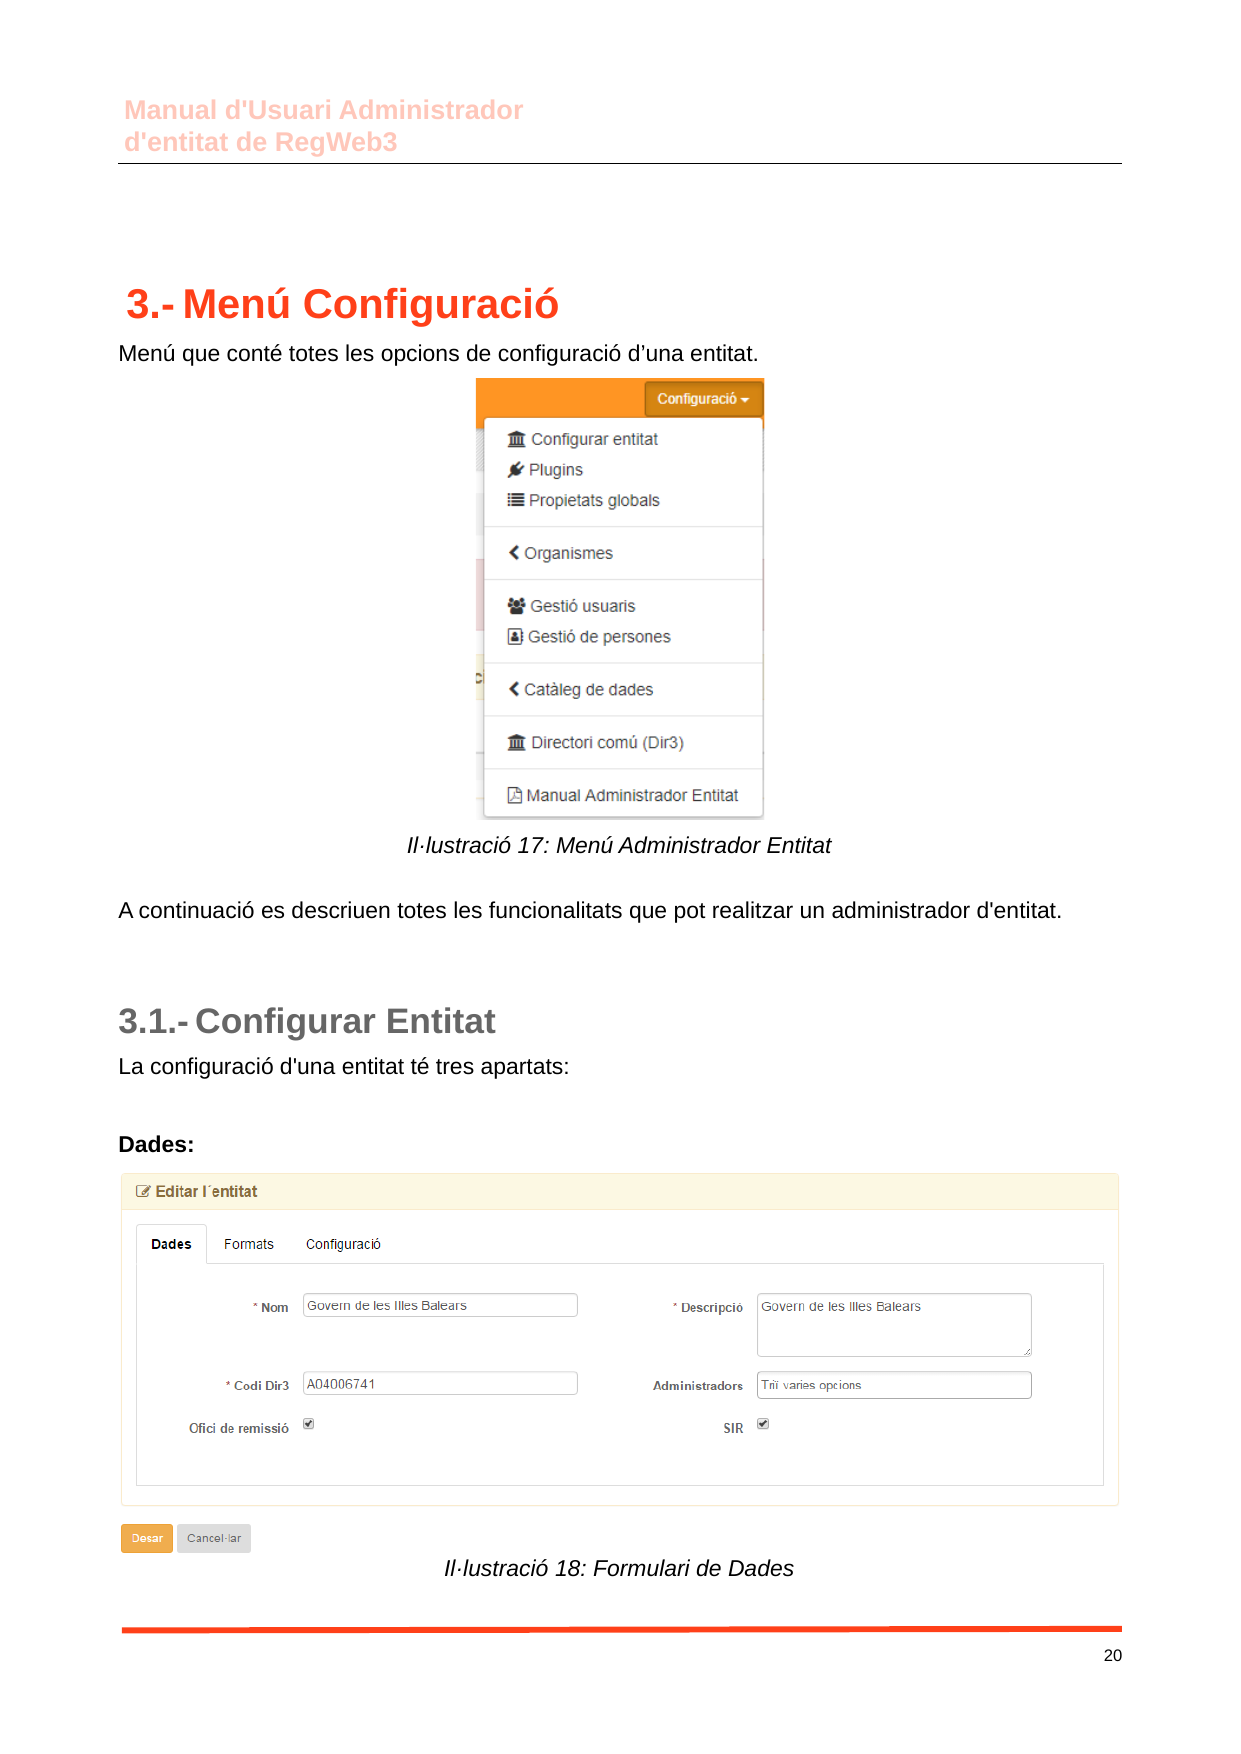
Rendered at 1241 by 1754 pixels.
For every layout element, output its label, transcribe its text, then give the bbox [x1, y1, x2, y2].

text Il·lustració 17: Menú Administrador Entitat [118, 832, 1122, 858]
subtitle Configurar Entitat [118, 1000, 1122, 1041]
text La configuració d'una entitat té tres apartats: [118, 1053, 1122, 1079]
picture [475, 378, 765, 820]
text Dades: [118, 1131, 1122, 1157]
text Menú que conté totes les opcions de configuració d’una entitat. [118, 340, 1122, 366]
text Il·lustració 18: Formulari de Dades [118, 1555, 1122, 1581]
subtitle Menú Configuració [126, 279, 1122, 327]
text A continuació es descriuen totes les funcionalitats que pot realitzar un administrador d'entitat. [118, 897, 1122, 923]
